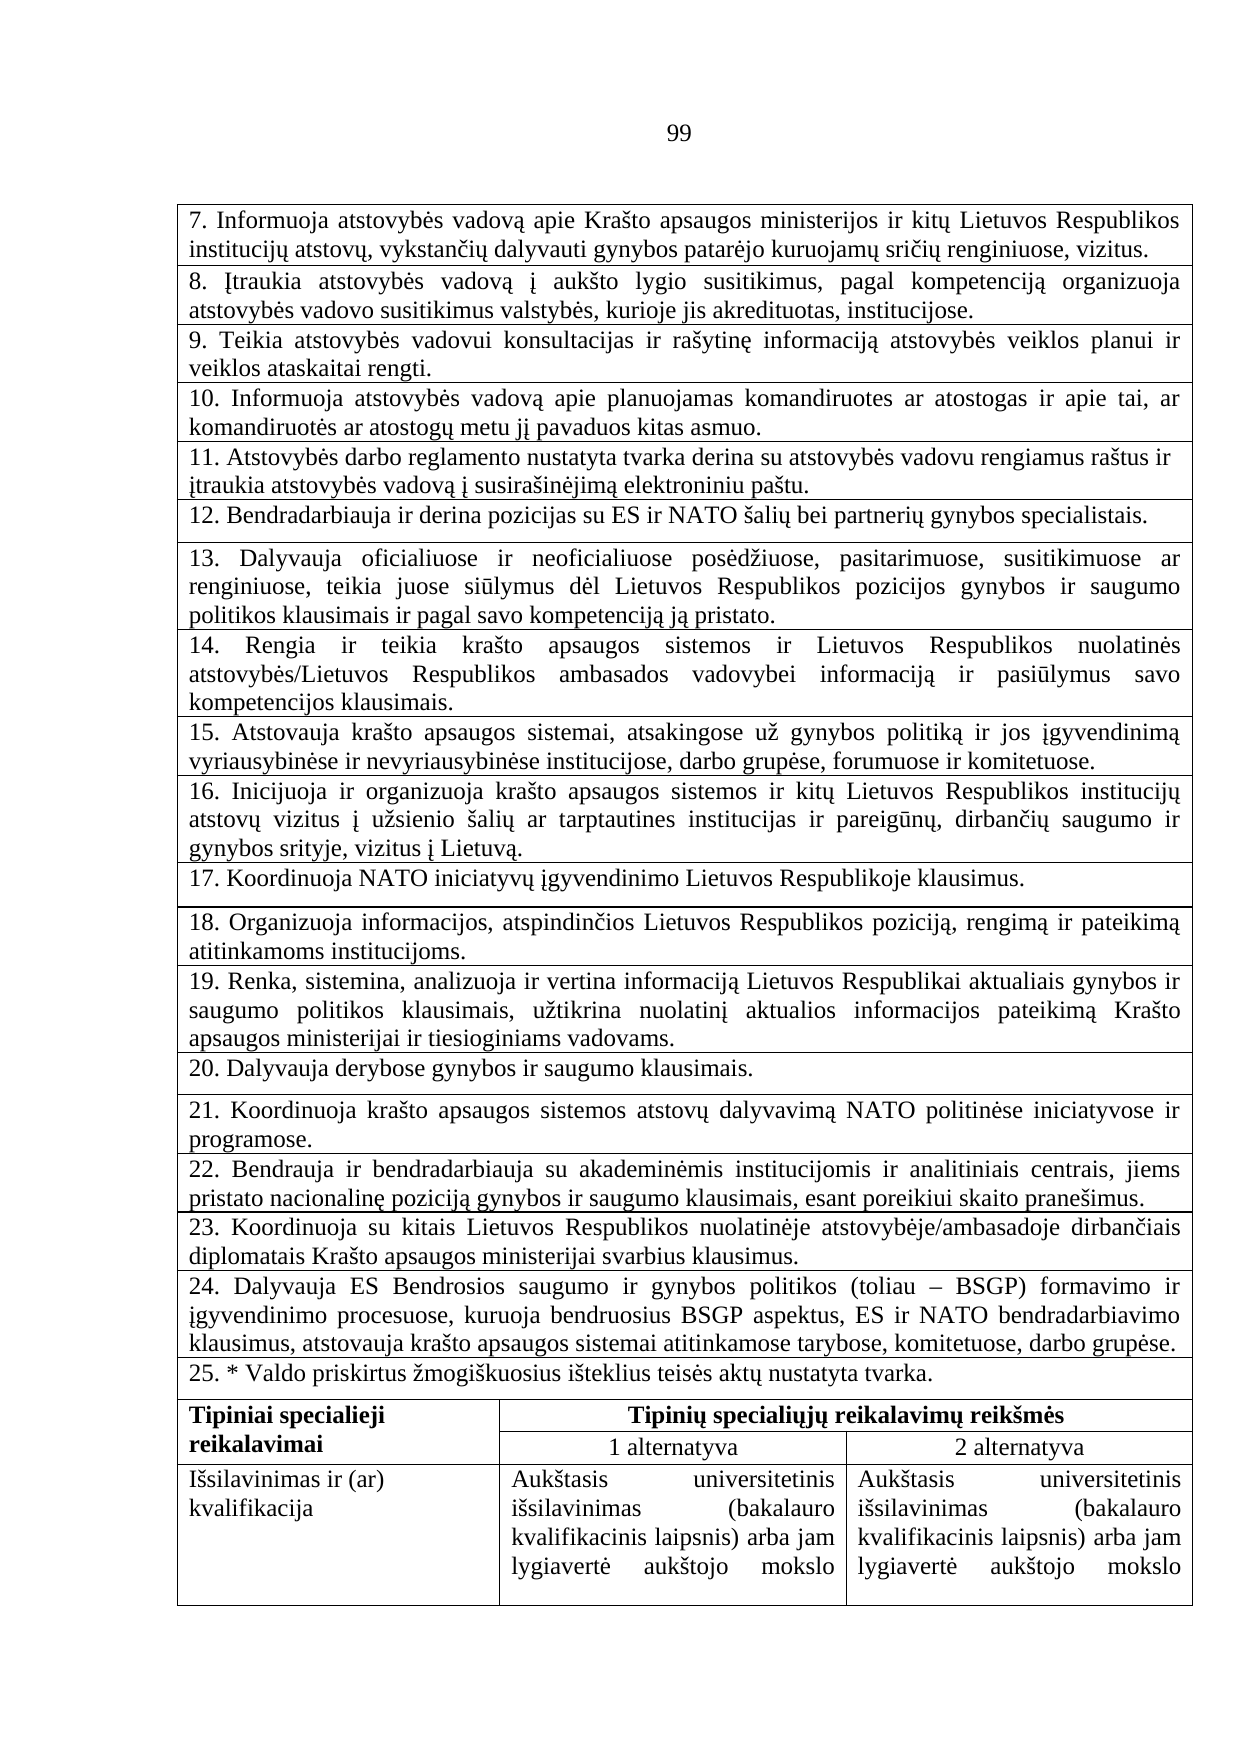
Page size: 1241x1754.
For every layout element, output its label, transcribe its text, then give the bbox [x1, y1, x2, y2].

table_cell Išsilavinimas ir (ar) kvalifikacija [178, 1465, 499, 1605]
table_cell 16. Inicijuoja ir organizuoja krašto apsaugos sistemos ir kitų Lietuvos Respublikos institucijų atstovų vizitus į užsienio šalių ar tarptautines institucijas ir pareigūnų, dirbančių saugumo ir gynybos srityje, vizitus į Lietuvą. [178, 776, 1192, 862]
table_cell 25. * Valdo priskirtus žmogiškuosius išteklius teisės aktų nustatyta tvarka. [178, 1358, 1192, 1399]
table_cell 11. Atstovybės darbo reglamento nustatyta tvarka derina su atstovybės vadovu rengiamus raštus ir įtraukia atstovybės vadovą į susirašinėjimą elektroniniu paštu. [178, 442, 1192, 499]
table_cell 13. Dalyvauja oficialiuose ir neoficialiuose posėdžiuose, pasitarimuose, susitikimuose ar renginiuose, teikia juose siūlymus dėl Lietuvos Respublikos pozicijos gynybos ir saugumo politikos klausimais ir pagal savo kompetenciją ją pristato. [178, 543, 1192, 629]
table_cell 10. Informuoja atstovybės vadovą apie planuojamas komandiruotes ar atostogas ir apie tai, ar komandiruotės ar atostogų metu jį pavaduos kitas asmuo. [178, 383, 1192, 441]
table_cell 9. Teikia atstovybės vadovui konsultacijas ir rašytinę informaciją atstovybės veiklos planui ir veiklos ataskaitai rengti. [178, 325, 1192, 382]
table_cell Tipiniai specialieji reikalavimai [178, 1400, 499, 1463]
table_cell 19. Renka, sistemina, analizuoja ir vertina informaciją Lietuvos Respublikai aktualiais gynybos ir saugumo politikos klausimais, užtikrina nuolatinį aktualios informacijos pateikimą Krašto apsaugos ministerijai ir tiesioginiams vadovams. [178, 966, 1192, 1052]
table_cell 18. Organizuoja informacijos, atspindinčios Lietuvos Respublikos poziciją, rengimą ir pateikimą atitinkamoms institucijoms. [178, 908, 1192, 965]
table_cell 8. Įtraukia atstovybės vadovą į aukšto lygio susitikimus, pagal kompetenciją organizuoja atstovybės vadovo susitikimus valstybės, kurioje jis akredituotas, institucijose. [178, 266, 1192, 324]
table_cell 1 alternatyva [500, 1432, 846, 1463]
table_cell 7. Informuoja atstovybės vadovą apie Krašto apsaugos ministerijos ir kitų Lietuvos Respublikos institucijų atstovų, vykstančių dalyvauti gynybos patarėjo kuruojamų sričių renginiuose, vizitus. [178, 205, 1192, 265]
table_cell 12. Bendradarbiauja ir derina pozicijas su ES ir NATO šalių bei partnerių gynybos specialistais. [178, 500, 1192, 542]
table_cell 21. Koordinuoja krašto apsaugos sistemos atstovų dalyvavimą NATO politinėse iniciatyvose ir programose. [178, 1095, 1192, 1153]
table_cell 15. Atstovauja krašto apsaugos sistemai, atsakingose už gynybos politiką ir jos įgyvendinimą vyriausybinėse ir nevyriausybinėse institucijose, darbo grupėse, forumuose ir komitetuose. [178, 717, 1192, 775]
table_cell Aukštasis universitetinis išsilavinimas (bakalauro kvalifikacinis laipsnis) arba jam lygiavertė aukštojo mokslo [847, 1465, 1192, 1605]
table_cell 2 alternatyva [847, 1432, 1192, 1463]
table_cell Aukštasis universitetinis išsilavinimas (bakalauro kvalifikacinis laipsnis) arba jam lygiavertė aukštojo mokslo [500, 1465, 846, 1605]
table_cell 20. Dalyvauja derybose gynybos ir saugumo klausimais. [178, 1053, 1192, 1094]
table_cell 24. Dalyvauja ES Bendrosios saugumo ir gynybos politikos (toliau – BSGP) formavimo ir įgyvendinimo procesuose, kuruoja bendruosius BSGP aspektus, ES ir NATO bendradarbiavimo klausimus, atstovauja krašto apsaugos sistemai atitinkamose tarybose, komitetuose, darbo grupėse. [178, 1271, 1192, 1357]
table_cell 22. Bendrauja ir bendradarbiauja su akademinėmis institucijomis ir analitiniais centrais, jiems pristato nacionalinę poziciją gynybos ir saugumo klausimais, esant poreikiui skaito pranešimus. [178, 1154, 1192, 1211]
table_cell 23. Koordinuoja su kitais Lietuvos Respublikos nuolatinėje atstovybėje/ambasadoje dirbančiais diplomatais Krašto apsaugos ministerijai svarbius klausimus. [178, 1213, 1192, 1270]
table_cell Tipinių specialiųjų reikalavimų reikšmės [500, 1400, 1192, 1431]
table_cell 17. Koordinuoja NATO iniciatyvų įgyvendinimo Lietuvos Respublikoje klausimus. [178, 863, 1192, 906]
table_cell 14. Rengia ir teikia krašto apsaugos sistemos ir Lietuvos Respublikos nuolatinės atstovybės/Lietuvos Respublikos ambasados vadovybei informaciją ir pasiūlymus savo kompetencijos klausimais. [178, 630, 1192, 716]
